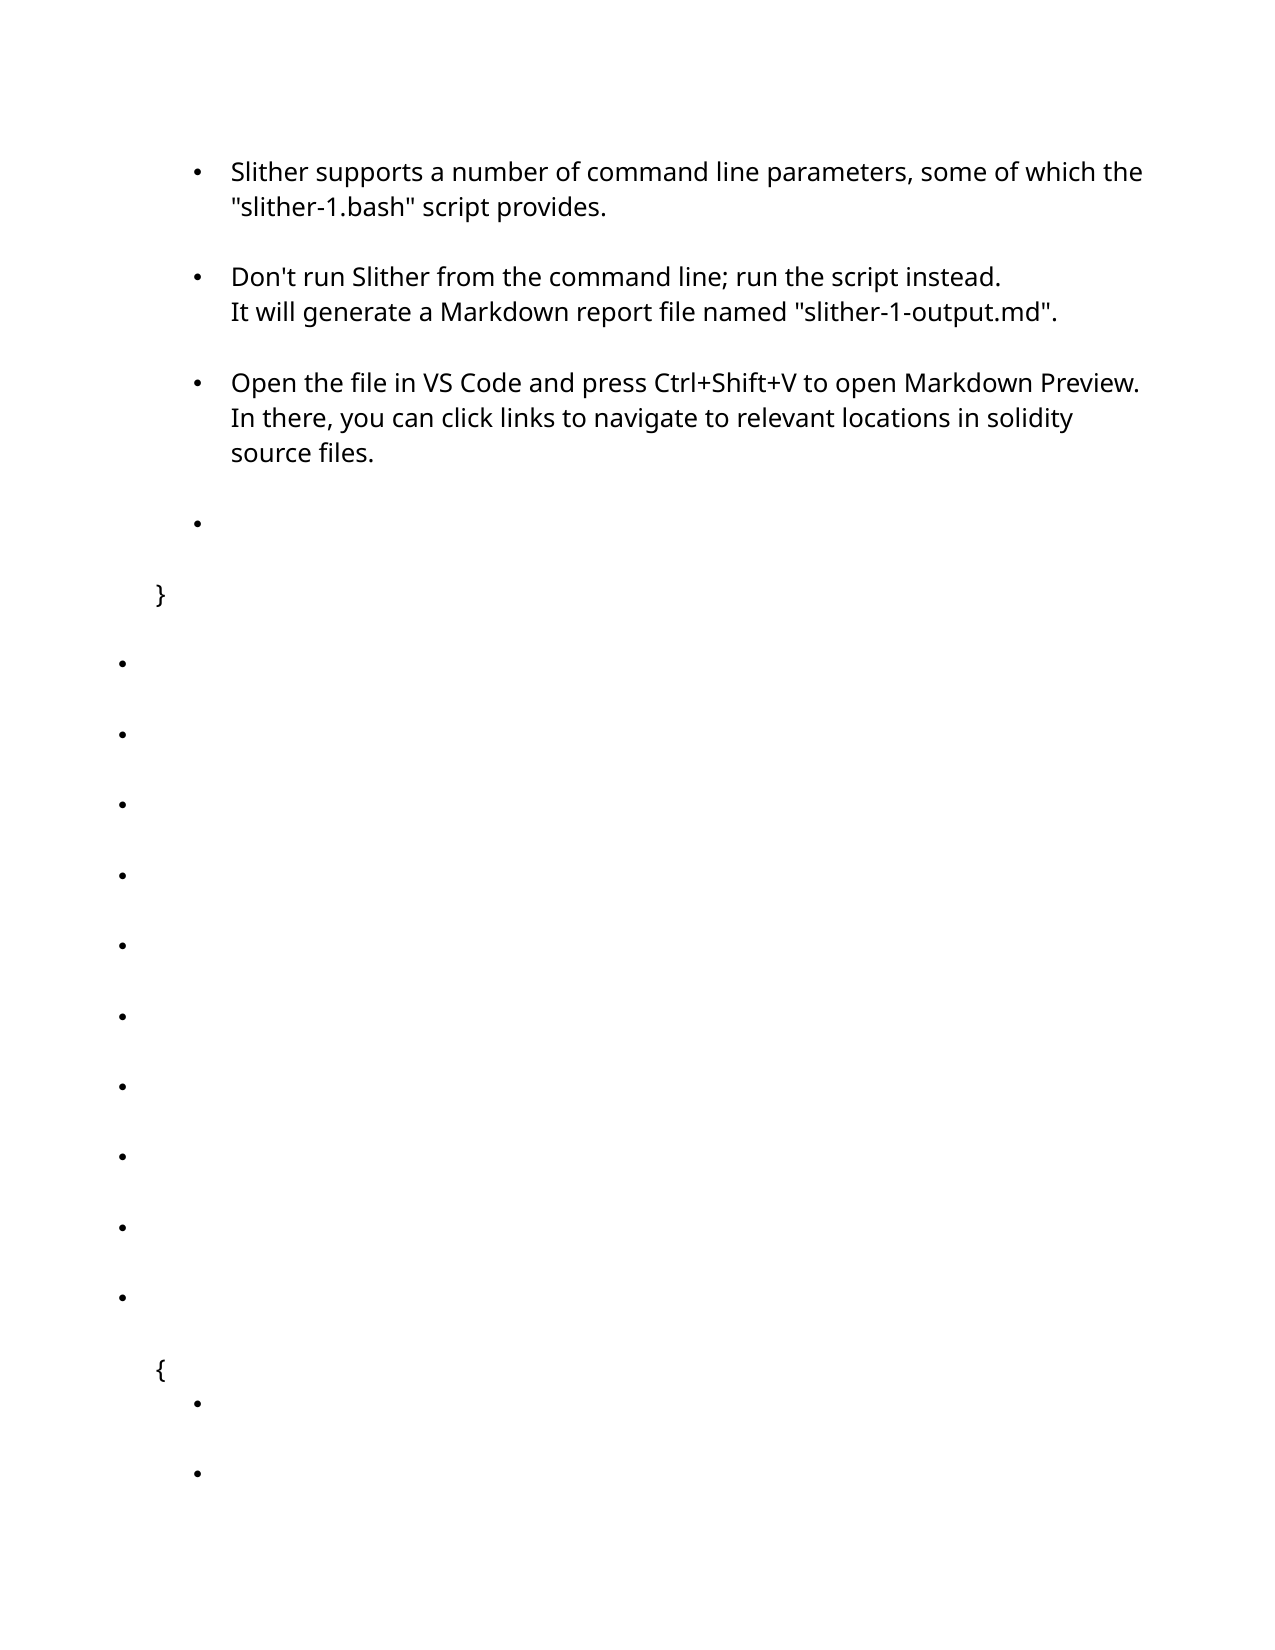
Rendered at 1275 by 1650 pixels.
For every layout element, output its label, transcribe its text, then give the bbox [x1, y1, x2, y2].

list Don't run Slither from the command line; run the script instead. [193, 259, 1157, 294]
text In there, you can click links to navigate to relevant locations in solidity source files. [231, 400, 1157, 470]
list Open the file in VS Code and press Ctrl+Shift+V to open Markdown Preview. [193, 364, 1157, 400]
text It will generate a Markdown report file named "slither-1-output.md". [231, 294, 1157, 329]
list Slither supports a number of command line parameters, some of which the "slither-1.bash" script provides. [193, 153, 1157, 224]
text { [156, 1350, 1157, 1386]
text } [156, 576, 1157, 611]
